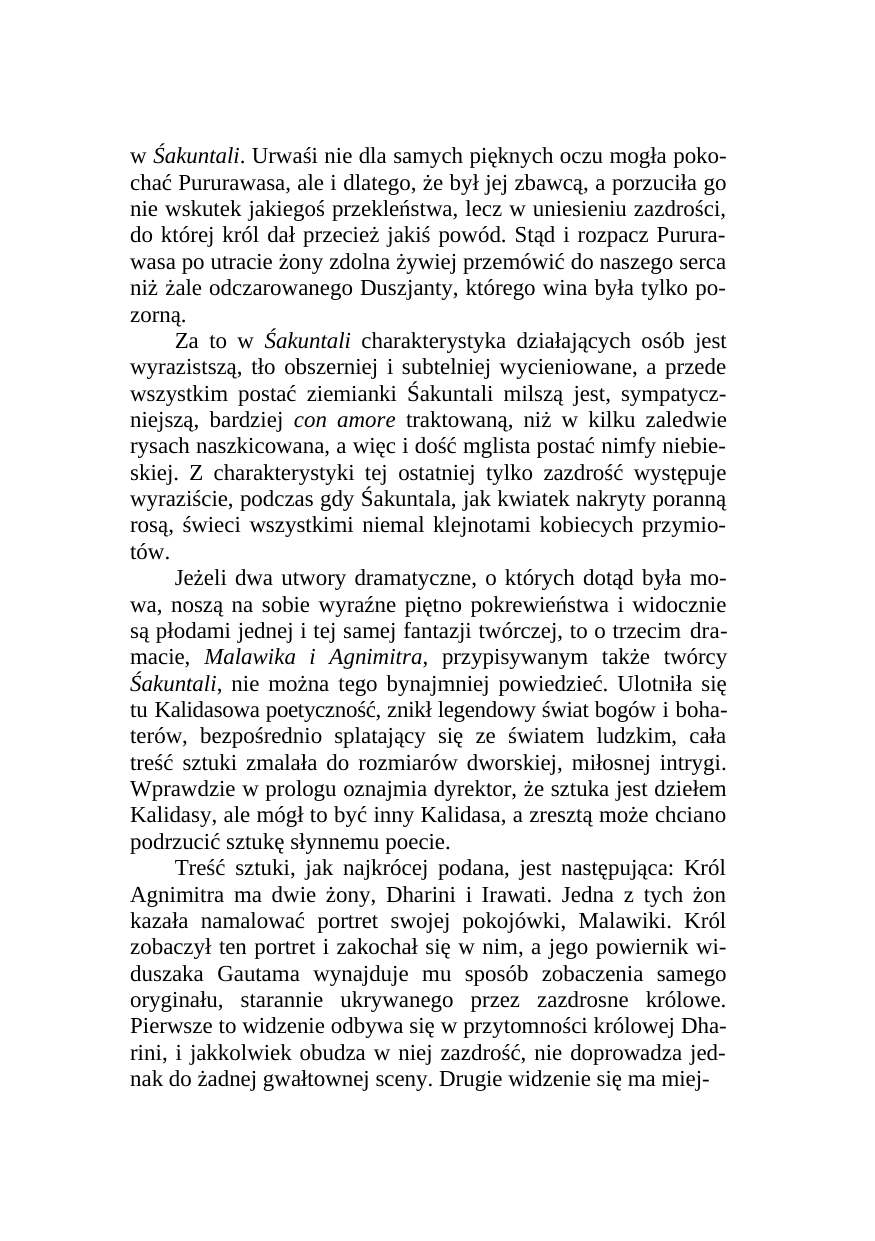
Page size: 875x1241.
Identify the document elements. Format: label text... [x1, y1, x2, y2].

text w Śakuntali. Urwaśi nie dla samych pięknych oczu mogła poko- chać Pururawasa, ale i dlatego, że był jej zbawcą, a porzuciła go nie wskutek jakiegoś przekleństwa, lecz w uniesieniu zazdrości, do której król dał przecież jakiś powód. Stąd i rozpacz Purura- wasa po utracie żony zdolna żywiej przemówić do naszego serca niż żale odczarowanego Duszjanty, którego wina była tylko po- zorną. [130, 142, 727, 327]
text Jeżeli dwa utwory dramatyczne, o których dotąd była mo- wa, noszą na sobie wyraźne piętno pokrewieństwa i widocznie są płodami jednej i tej samej fantazji twórczej, to o trzecim dra- macie, Malawika i Agnimitra, przypisywanym także twórcy Śakuntali, nie można tego bynajmniej powiedzieć. Ulotniła się tu Kalidasowa poetyczność, znikł legendowy świat bogów i boha- terów, bezpośrednio splatający się ze światem ludzkim, cała treść sztuki zmalała do rozmiarów dworskiej, miłosnej intrygi. Wprawdzie w prologu oznajmia dyrektor, że sztuka jest dziełem Kalidasy, ale mógł to być inny Kalidasa, a zresztą może chciano podrzucić sztukę słynnemu poecie. [130, 564, 727, 854]
text Za to w Śakuntali charakterystyka działających osób jest wyrazistszą, tło obszerniej i subtelniej wycieniowane, a przede wszystkim postać ziemianki Śakuntali milszą jest, sympatycz- niejszą, bardziej con amore traktowaną, niż w kilku zaledwie rysach naszkicowana, a więc i dość mglista postać nimfy niebie- skiej. Z charakterystyki tej ostatniej tylko zazdrość występuje wyraziście, podczas gdy Śakuntala, jak kwiatek nakryty poranną rosą, świeci wszystkimi niemal klejnotami kobiecych przymio- tów. [130, 327, 727, 564]
text Treść sztuki, jak najkrócej podana, jest następująca: Król Agnimitra ma dwie żony, Dharini i Irawati. Jedna z tych żon kazała namalować portret swojej pokojówki, Malawiki. Król zobaczył ten portret i zakochał się w nim, a jego powiernik wi- duszaka Gautama wynajduje mu sposób zobaczenia samego oryginału, starannie ukrywanego przez zazdrosne królowe. Pierwsze to widzenie odbywa się w przytomności królowej Dha- rini, i jakkolwiek obudza w niej zazdrość, nie doprowadza jed- nak do żadnej gwałtownej sceny. Drugie widzenie się ma miej- [130, 854, 727, 1091]
